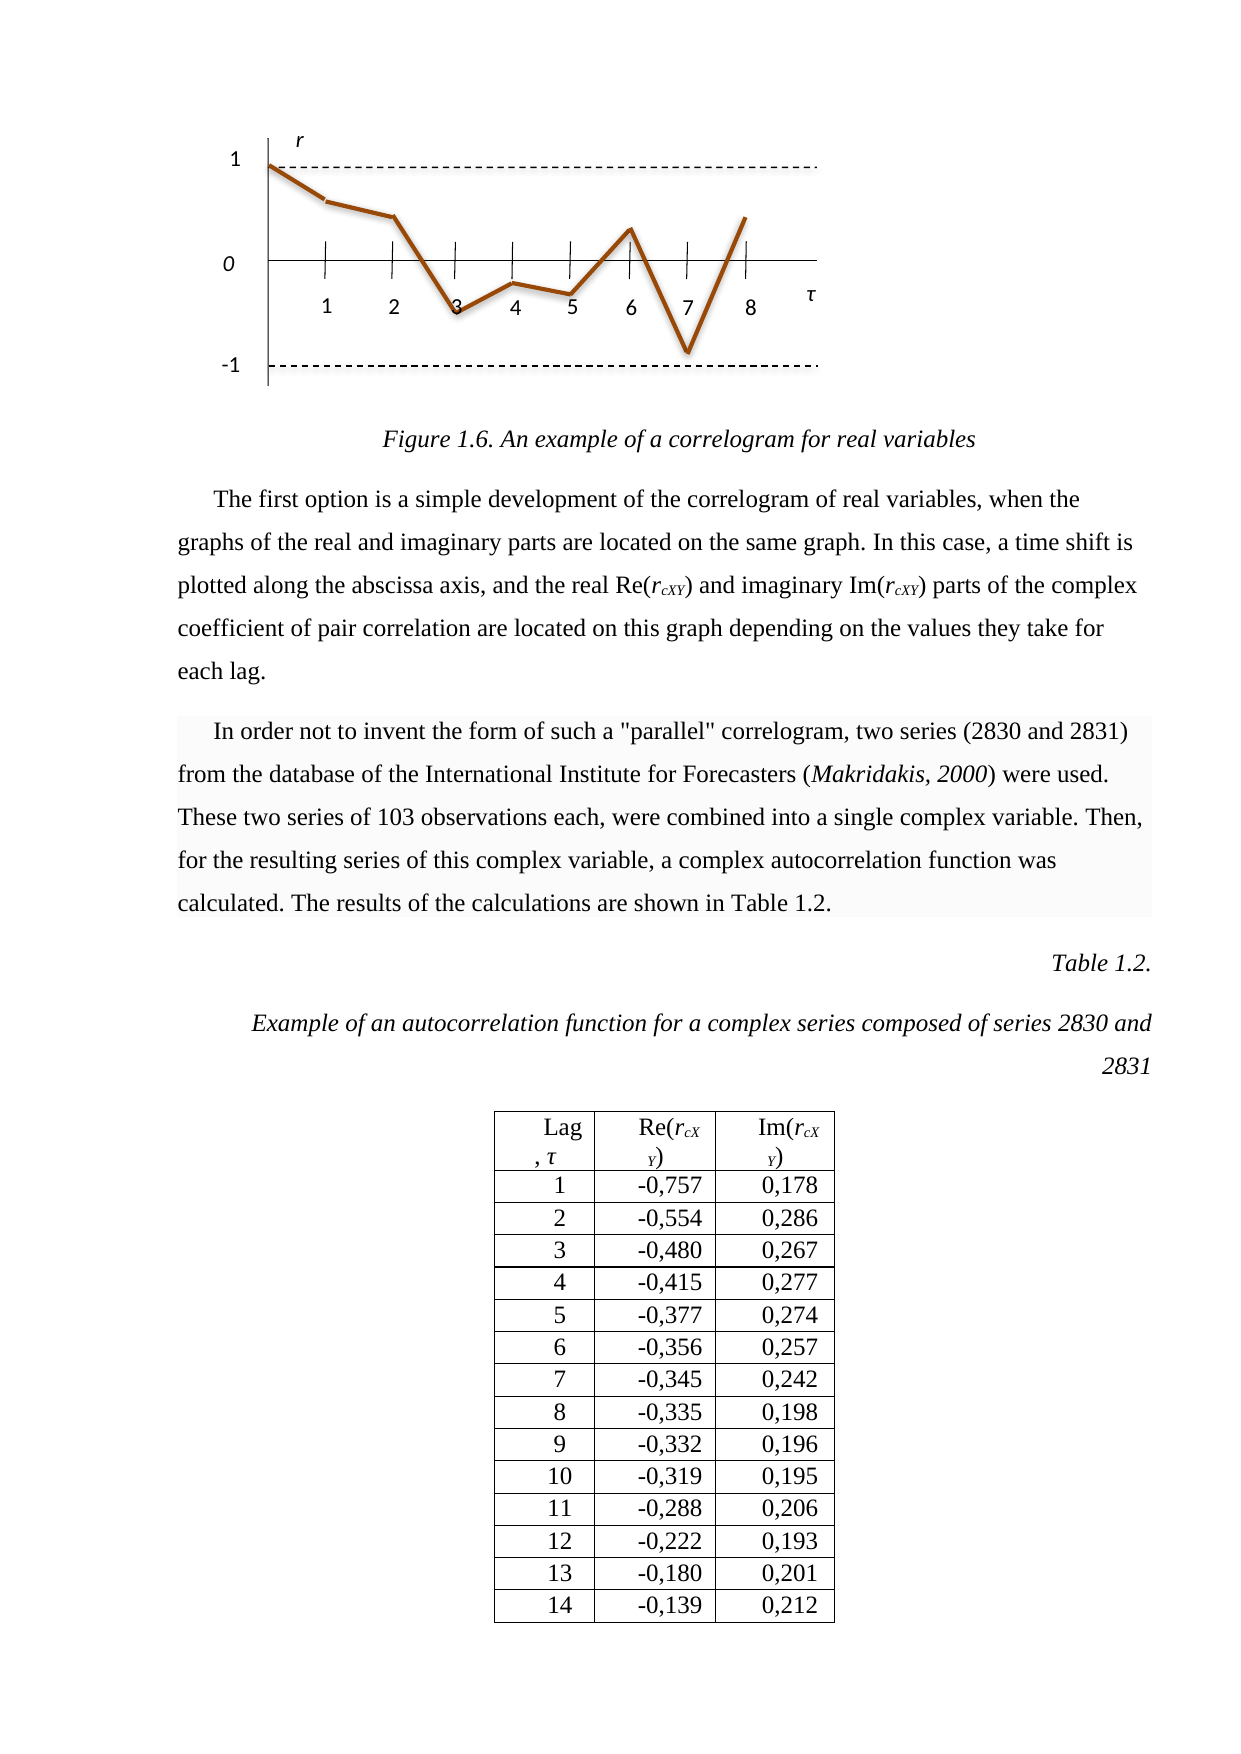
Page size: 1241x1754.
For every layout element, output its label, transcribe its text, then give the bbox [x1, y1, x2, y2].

table_cell -0,335 [595, 1397, 715, 1428]
table_cell 0,178 [716, 1171, 834, 1202]
table_cell 0,274 [716, 1300, 834, 1331]
table_cell 0,201 [716, 1558, 834, 1589]
table_cell 5 [495, 1300, 594, 1331]
table_cell 8 [495, 1397, 594, 1428]
table_cell 14 [495, 1590, 594, 1622]
table_cell 0,242 [716, 1364, 834, 1396]
table_cell 12 [495, 1526, 594, 1557]
table_cell 0,206 [716, 1494, 834, 1525]
table_cell -0,377 [595, 1300, 715, 1331]
table_cell -0,180 [595, 1558, 715, 1589]
table_cell 1 [495, 1171, 594, 1202]
table_cell -0,319 [595, 1461, 715, 1492]
table_cell 0,286 [716, 1203, 834, 1234]
table_cell 0,257 [716, 1332, 834, 1363]
table_cell 0,193 [716, 1526, 834, 1557]
table_cell -0,139 [595, 1590, 715, 1622]
table_cell 10 [495, 1461, 594, 1492]
table_cell 3 [495, 1235, 594, 1266]
table_cell 0,196 [716, 1429, 834, 1460]
table_cell 4 [495, 1268, 594, 1299]
table_header Lag, τ [495, 1112, 594, 1169]
table_cell -0,288 [595, 1494, 715, 1525]
table_cell -0,480 [595, 1235, 715, 1266]
table_cell 13 [495, 1558, 594, 1589]
table_cell 0,198 [716, 1397, 834, 1428]
table_cell 0,267 [716, 1235, 834, 1266]
table_cell -0,554 [595, 1203, 715, 1234]
table_cell 7 [495, 1364, 594, 1396]
table_cell 0,195 [716, 1461, 834, 1492]
table_cell -0,356 [595, 1332, 715, 1363]
table_cell -0,345 [595, 1364, 715, 1396]
table_cell 11 [495, 1494, 594, 1525]
table_cell 0,277 [716, 1268, 834, 1299]
text Figure 1.6. An example of a correlogram for real variables [177, 424, 1152, 453]
table_cell 0,212 [716, 1590, 834, 1622]
table_header Re(rcXY) [595, 1112, 715, 1169]
table_cell -0,332 [595, 1429, 715, 1460]
table_cell 2 [495, 1203, 594, 1234]
text Table 1.2. [177, 948, 1152, 977]
text In order not to invent the form of such a "parallel" correlogram, two series (2830 and 2831) from the database of the International Institute for Forecasters (Makridakis, 2000) were used. These two series of 103 observations each, were combined into a single complex variable. Then, for the resulting series of this complex variable, a complex autocorrelation function was calculated. The results of the calculations are shown in Table 1.2. [177, 716, 1152, 917]
table_cell -0,222 [595, 1526, 715, 1557]
table_header Im(rcXY) [716, 1112, 834, 1169]
table_cell -0,757 [595, 1171, 715, 1202]
table_cell 6 [495, 1332, 594, 1363]
text Example of an autocorrelation function for a complex series composed of series 2830 and 2831 [177, 1008, 1152, 1080]
table_cell -0,415 [595, 1268, 715, 1299]
text The first option is a simple development of the correlogram of real variables, when the graphs of the real and imaginary parts are located on the same graph. In this case, a time shift is plotted along the abscissa axis, and the real Re(rcXY) and imaginary Im(rcXY) parts of the complex coefficient of pair correlation are located on this graph depending on the values they take for each lag. [177, 484, 1152, 685]
table_cell 9 [495, 1429, 594, 1460]
